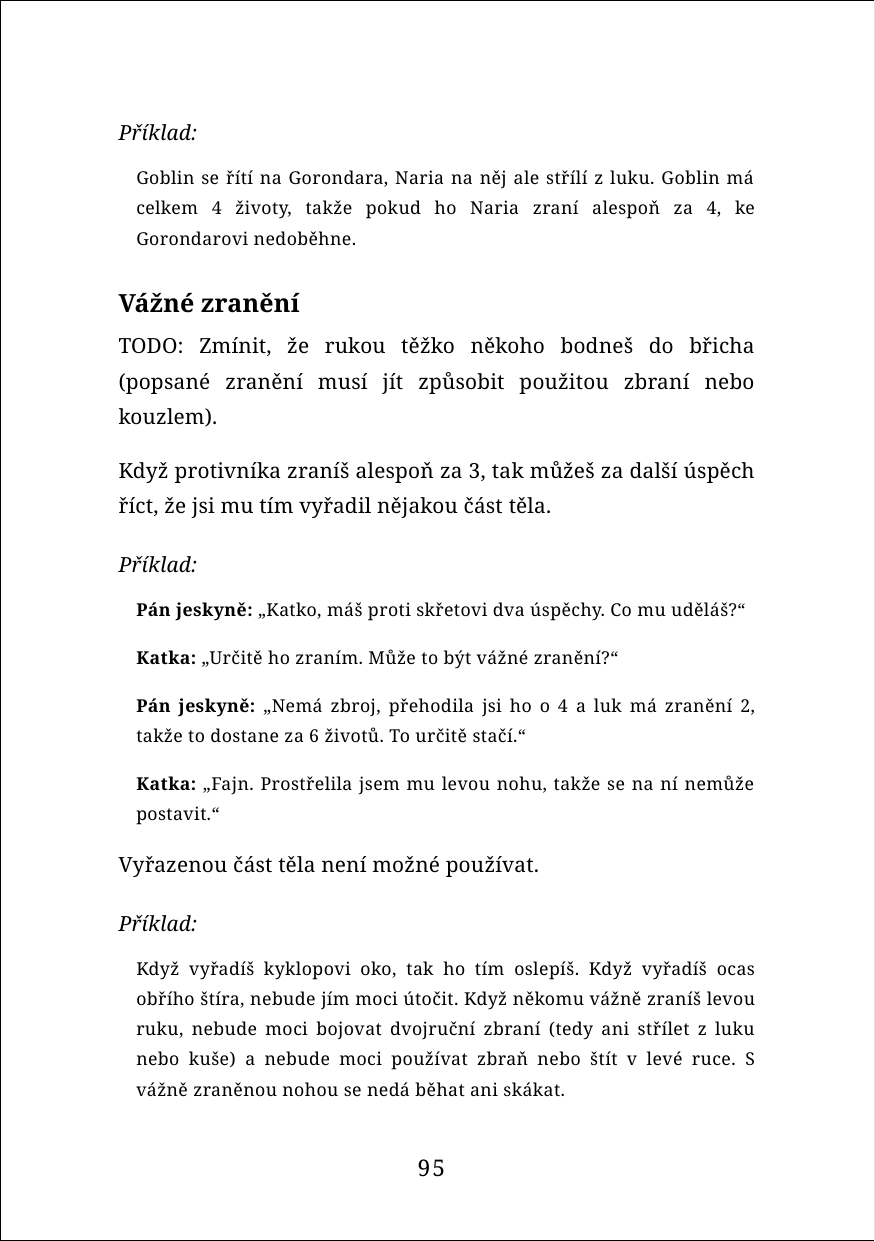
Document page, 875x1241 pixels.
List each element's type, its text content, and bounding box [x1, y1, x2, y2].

text Pán jeskyně: „Katko, máš proti skřetovi dva úspěchy. Co mu uděláš?“ [136, 598, 756, 622]
text Příklad: [118, 118, 756, 147]
text Katka: „Určitě ho zraním. Může to být vážné zranění?“ [136, 646, 756, 670]
text Když vyřadíš kyklopovi oko, tak ho tím oslepíš. Když vyřadíš ocas obřího štíra, nebude jím moci útočit. Když někomu vážně zraníš levou ruku, nebude moci bojovat dvojruční zbraní (tedy ani střílet z luku nebo kuše) a nebude moci používat zbraň nebo štít v levé ruce. S vážně zraněnou nohou se nedá běhat ani skákat. [136, 956, 756, 1101]
text Když protivníka zraníš alespoň za 3, tak můžeš za další úspěch říct, že jsi mu tím vyřadil nějakou část těla. [118, 456, 756, 520]
text Příklad: [118, 550, 756, 579]
text Goblin se řítí na Gorondara, Naria na něj ale střílí z luku. Goblin má celkem 4 životy, takže pokud ho Naria zraní alespoň za 4, ke Gorondarovi nedoběhne. [136, 166, 756, 250]
text Katka: „Fajn. Prostřelila jsem mu levou nohu, takže se na ní nemůže postavit.“ [136, 772, 756, 826]
text TODO: Zmínit, že rukou těžko někoho bodneš do břicha (popsané zranění musí jít způsobit použitou zbraní nebo kouzlem). [118, 331, 756, 431]
text Příklad: [118, 909, 756, 937]
text Vyřazenou část těla není možné používat. [118, 850, 756, 878]
text Pán jeskyně: „Nemá zbroj, přehodila jsi ho o 4 a luk má zranění 2, takže to dostane za 6 životů. To určitě stačí.“ [136, 693, 756, 748]
subtitle Vážné zranění [118, 286, 756, 320]
